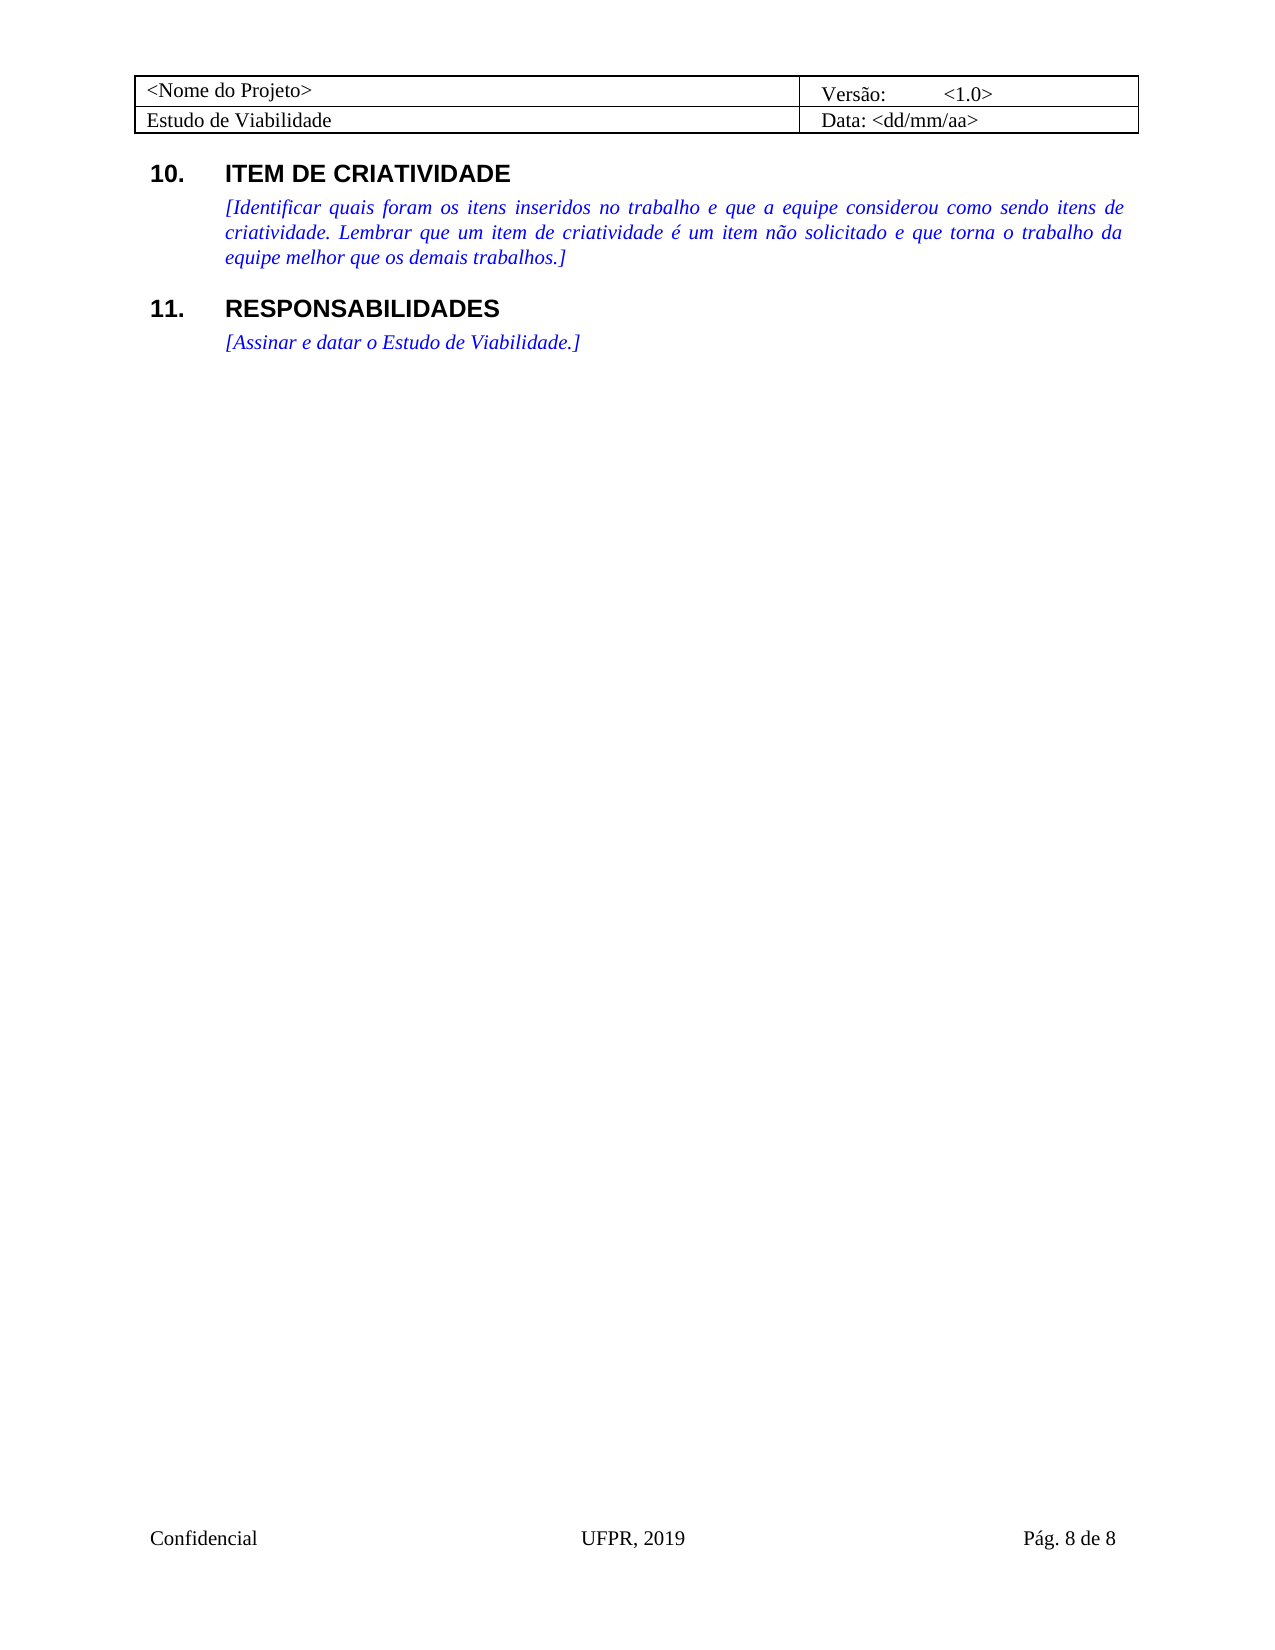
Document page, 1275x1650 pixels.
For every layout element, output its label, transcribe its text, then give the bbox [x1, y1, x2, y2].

subtitle ITEM DE CRIATIVIDADE [150, 159, 1125, 188]
subtitle RESPONSABILIDADES [150, 294, 1125, 323]
text [Identificar quais foram os itens inseridos no trabalho e que a equipe considerou como sendo itens de criatividade. Lembrar que um item de criatividade é um item não solicitado e que torna o trabalho da equipe melhor que os demais trabalhos.] [225, 194, 1125, 269]
text [Assinar e datar o Estudo de Viabilidade.] [225, 329, 1125, 354]
